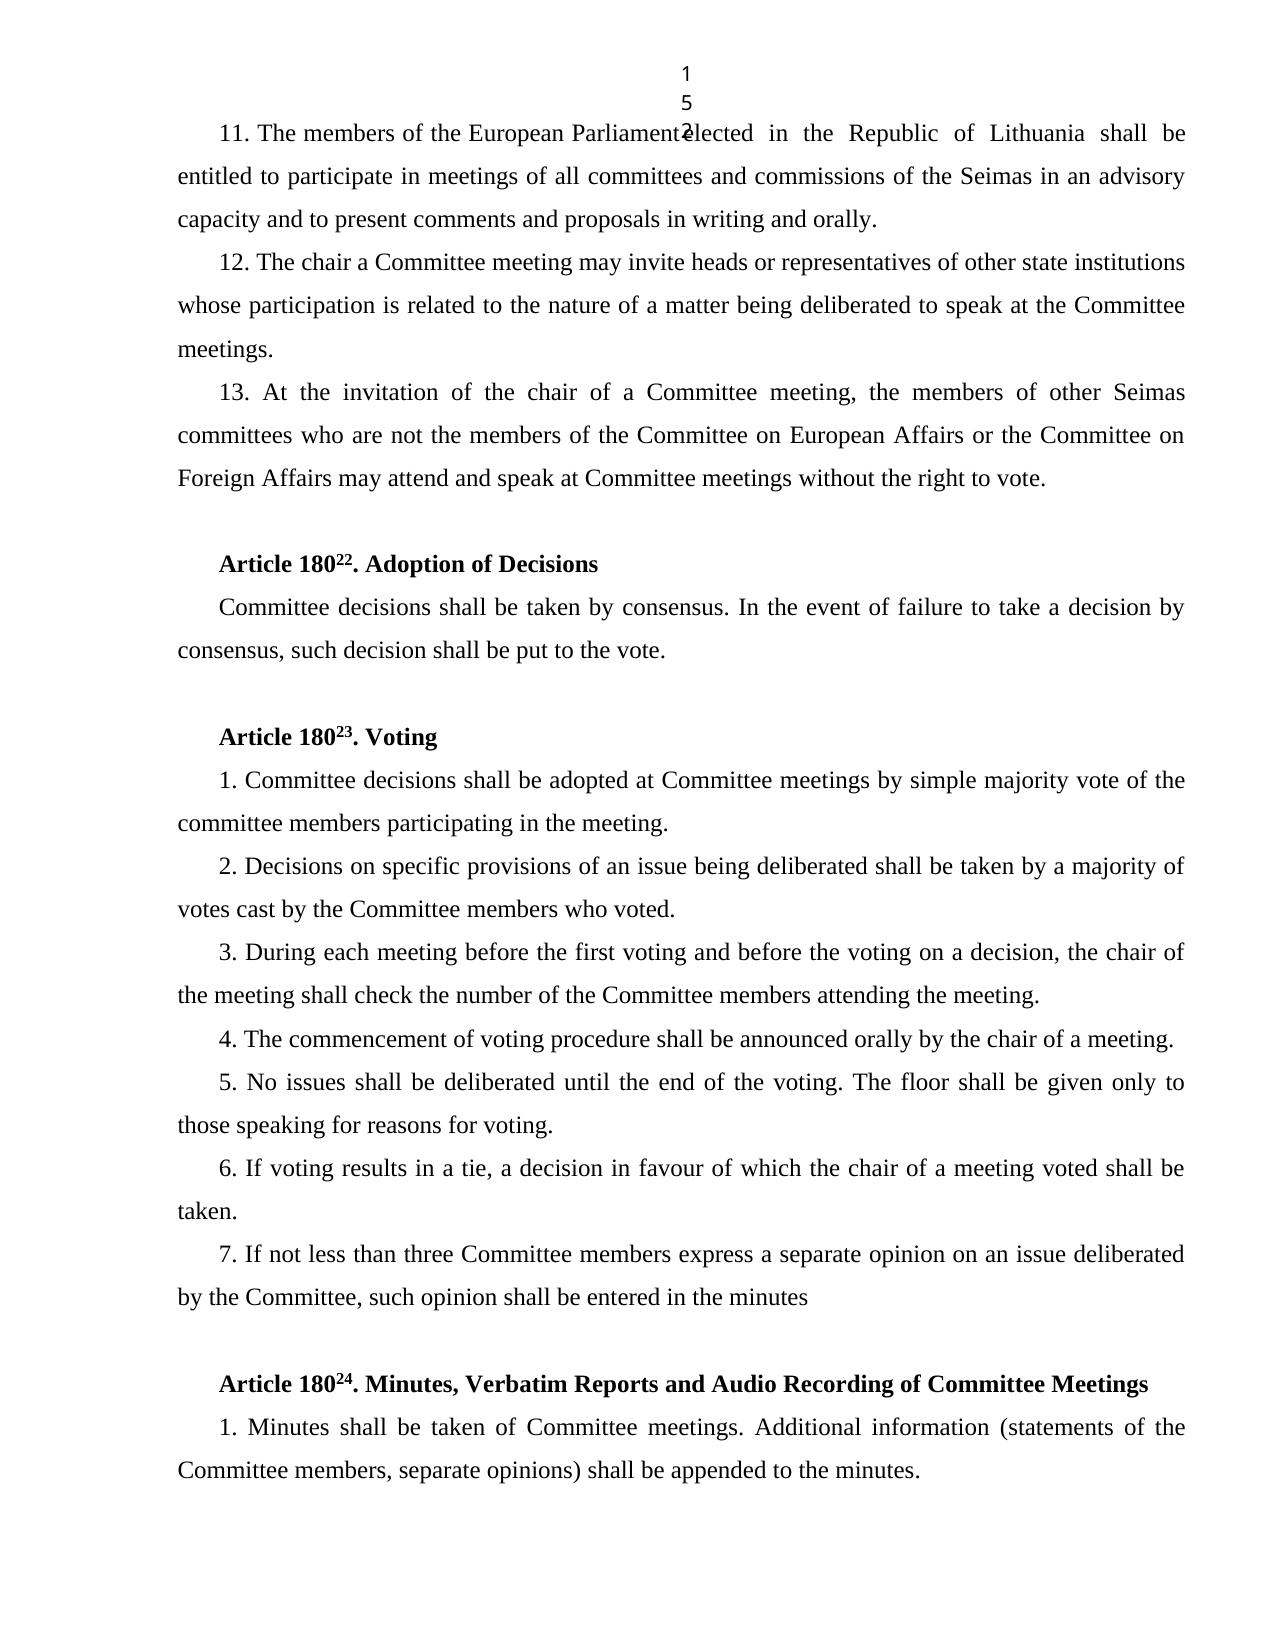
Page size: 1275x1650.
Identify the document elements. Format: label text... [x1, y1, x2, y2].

text Committee decisions shall be taken by consensus. In the event of failure to take a decision by consensus, such decision shall be put to the vote. [177, 592, 1186, 664]
text 1. Minutes shall be taken of Committee meetings. Additional information (statements of the Committee members, separate opinions) shall be appended to the minutes. [177, 1412, 1186, 1484]
text Article 18023. Voting [177, 722, 1186, 751]
text 2. Decisions on specific provisions of an issue being deliberated shall be taken by a majority of votes cast by the Committee members who voted. [177, 851, 1186, 923]
text 5. No issues shall be deliberated until the end of the voting. The floor shall be given only to those speaking for reasons for voting. [177, 1067, 1186, 1139]
text 11. The members of the European Parliament elected in the Republic of Lithuania shall be entitled to participate in meetings of all committees and commissions of the Seimas in an advisory capacity and to present comments and proposals in writing and orally. [177, 118, 1186, 233]
text 1. Committee decisions shall be adopted at Committee meetings by simple majority vote of the committee members participating in the meeting. [177, 765, 1186, 837]
text Article 18022. Adoption of Decisions [177, 549, 1186, 578]
text Article 18024. Minutes, Verbatim Reports and Audio Recording of Committee Meetings [177, 1369, 1186, 1397]
text 3. During each meeting before the first voting and before the voting on a decision, the chair of the meeting shall check the number of the Committee members attending the meeting. [177, 937, 1186, 1009]
text 4. The commencement of voting procedure shall be announced orally by the chair of a meeting. [177, 1024, 1186, 1052]
text 7. If not less than three Committee members express a separate opinion on an issue deliberated by the Committee, such opinion shall be entered in the minutes [177, 1239, 1186, 1311]
text 6. If voting results in a tie, a decision in favour of which the chair of a meeting voted shall be taken. [177, 1153, 1186, 1225]
text 13. At the invitation of the chair of a Committee meeting, the members of other Seimas committees who are not the members of the Committee on European Affairs or the Committee on Foreign Affairs may attend and speak at Committee meetings without the right to vote. [177, 377, 1186, 492]
text 12. The chair a Committee meeting may invite heads or representatives of other state institutions whose participation is related to the nature of a matter being deliberated to speak at the Committee meetings. [177, 247, 1186, 362]
